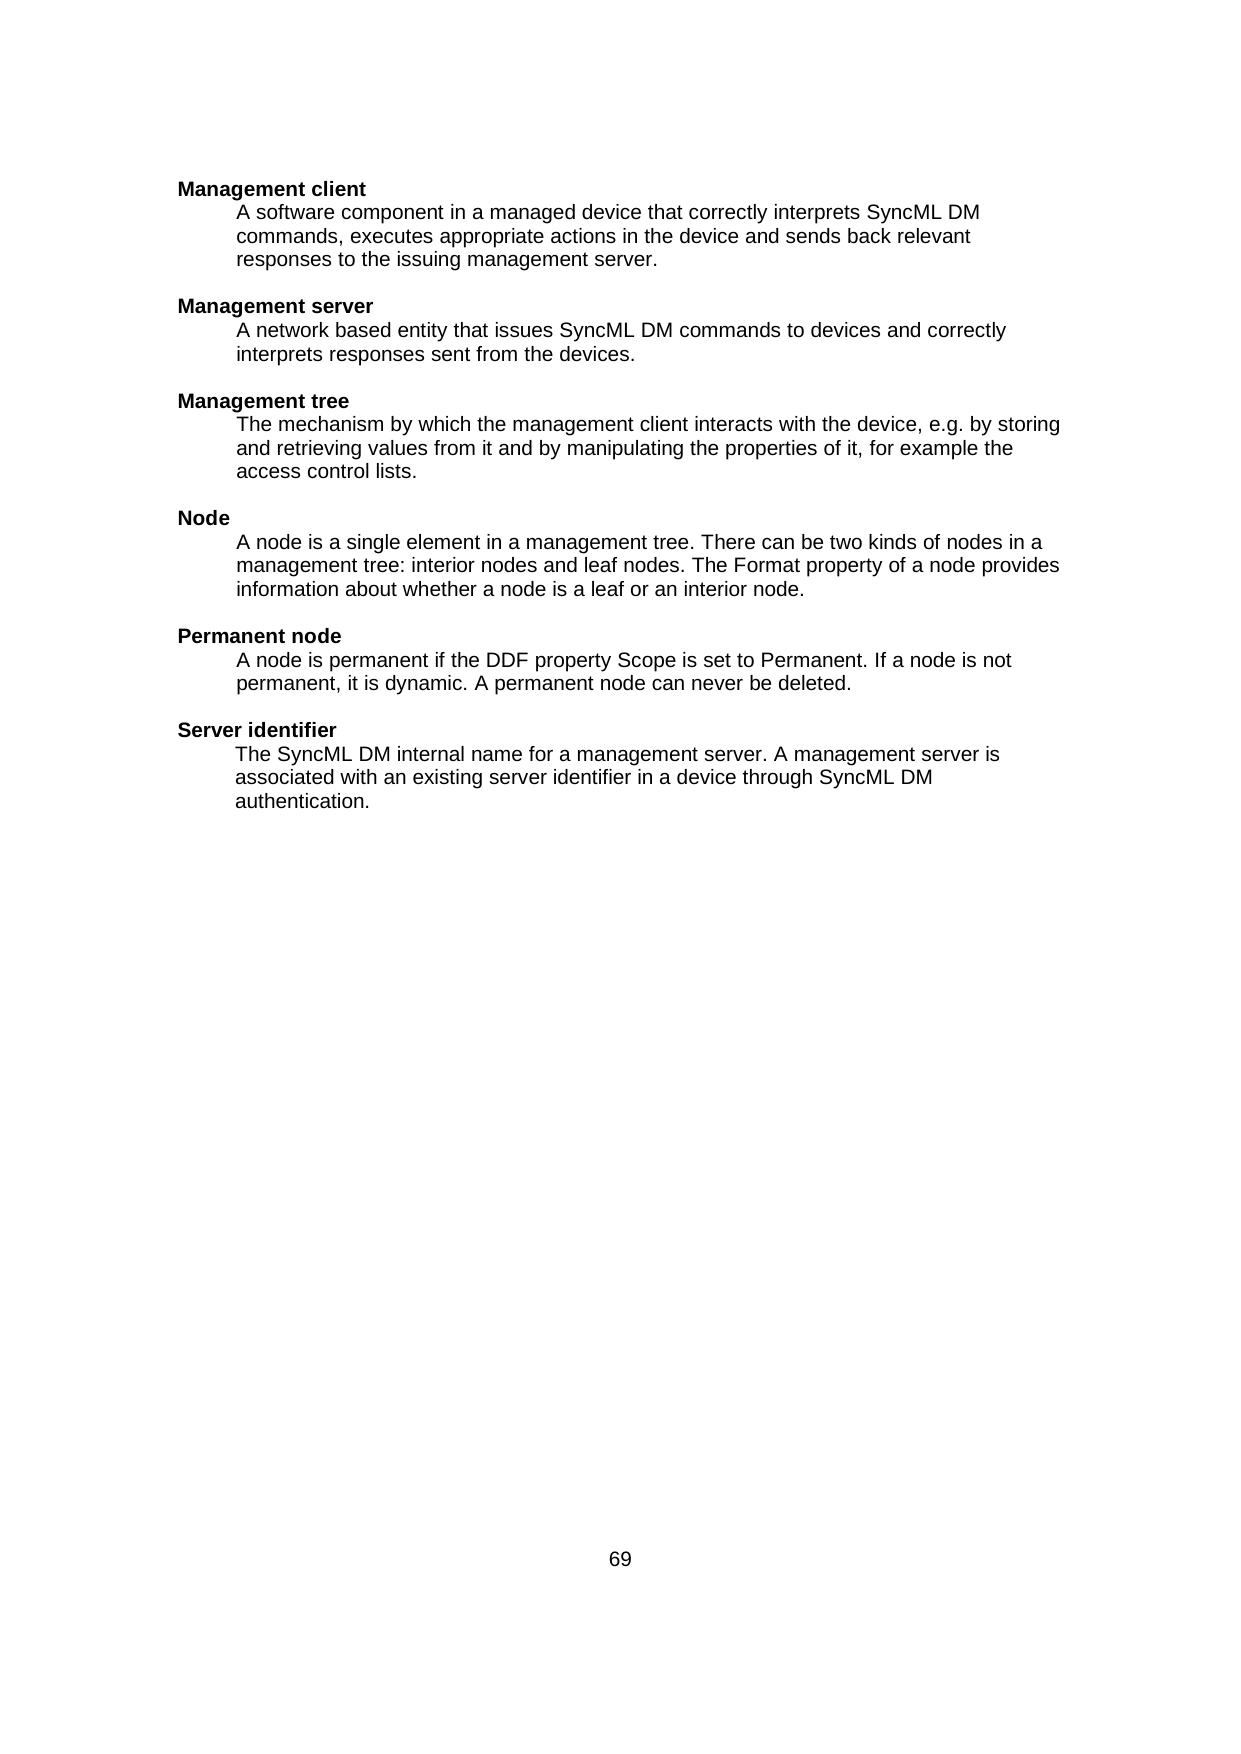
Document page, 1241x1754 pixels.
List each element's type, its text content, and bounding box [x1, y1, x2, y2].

text A node is a single element in a management tree. There can be two kinds of nodes in a management tree: interior nodes and leaf nodes. The Format property of a node provides information about whether a node is a leaf or an interior node. [236, 530, 1063, 601]
text A node is permanent if the DDF property Scope is set to Permanent. If a node is not permanent, it is dynamic. A permanent node can never be deleted. [236, 648, 1063, 695]
text The SyncML DM internal name for a management server. A management server is associated with an existing server identifier in a device through SyncML DM authentication. [235, 742, 1063, 813]
text The mechanism by which the management client interacts with the device, e.g. by storing and retrieving values from it and by manipulating the properties of it, for example the access control lists. [236, 413, 1063, 483]
text Management server [177, 295, 1063, 318]
text Management tree [177, 389, 1063, 413]
text Node [177, 507, 1063, 530]
text Server identifier [177, 719, 1063, 742]
text A network based entity that issues SyncML DM commands to devices and correctly interprets responses sent from the devices. [236, 318, 1063, 366]
text Management client [177, 177, 1063, 201]
text A software component in a managed device that correctly interprets SyncML DM commands, executes appropriate actions in the device and sends back relevant responses to the issuing management server. [236, 201, 1063, 271]
text Permanent node [177, 624, 1063, 648]
